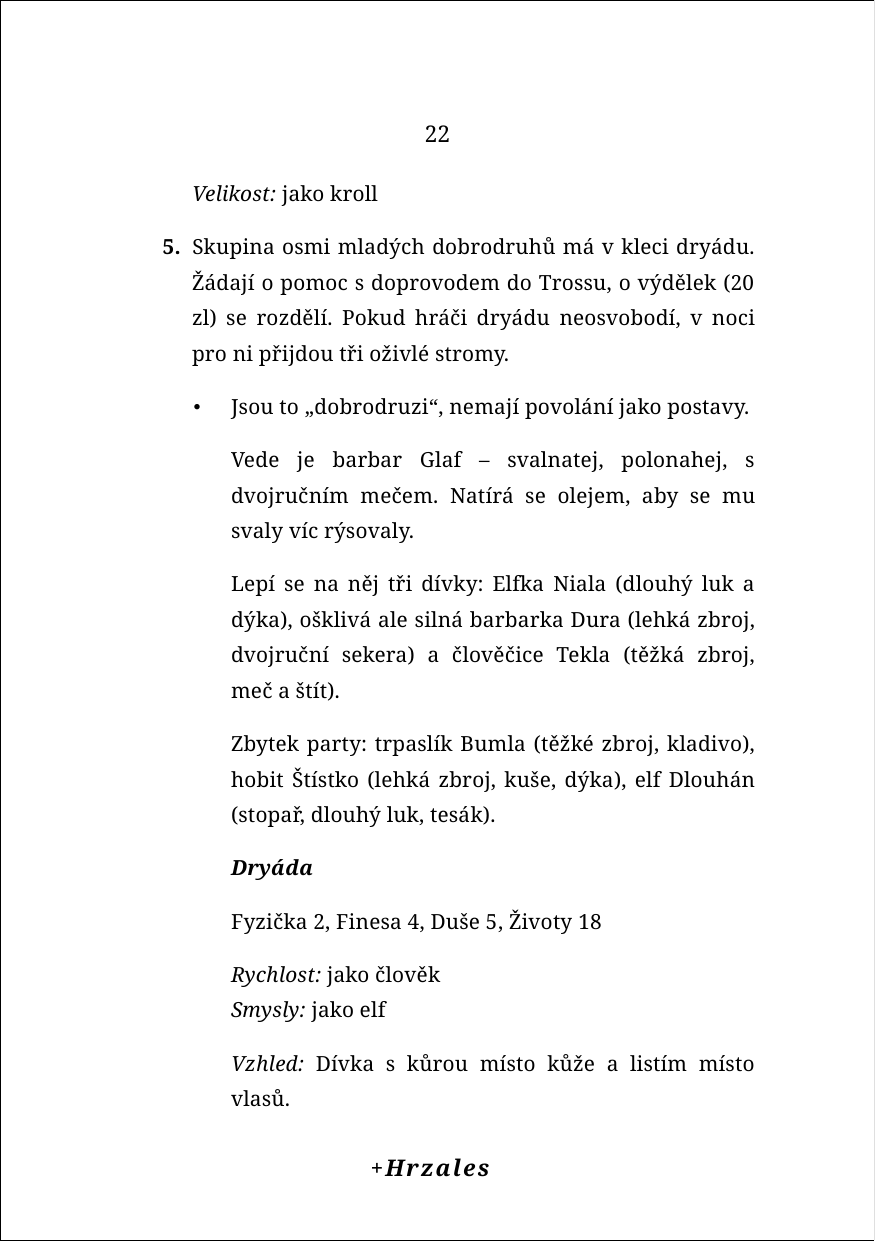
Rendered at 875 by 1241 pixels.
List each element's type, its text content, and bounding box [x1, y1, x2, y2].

list Vede je barbar Glaf – svalnatej, polonahej, s dvojručním mečem. Natírá se olejem, aby se mu svaly víc rýsovaly. [193, 445, 756, 545]
list Skupina osmi mladých dobrodruhů má v kleci dryádu. Žádají o pomoc s doprovodem do Trossu, o výdělek (20 zl) se rozdělí. Pokud hráči dryádu neosvobodí, v noci pro ni přijdou tři oživlé stromy. [162, 232, 756, 367]
list Velikost: jako kroll [162, 179, 756, 207]
list Lepí se na něj tři dívky: Elfka Niala (dlouhý luk a dýka), ošklivá ale silná barbarka Dura (lehká zbroj, dvojruční sekera) a člověčice Tekla (těžká zbroj, meč a štít). [193, 569, 756, 704]
list Fyzička 2, Finesa 4, Duše 5, Životy 18 [193, 907, 756, 935]
list Dryáda [193, 853, 756, 882]
list Jsou to „dobrodruzi“, nemají povolání jako postavy. [193, 392, 756, 420]
list Rychlost: jako člověk Smysly: jako elf [193, 960, 756, 1024]
list Vzhled: Dívka s kůrou místo kůže a listím místo vlasů. [193, 1049, 756, 1113]
list Zbytek party: trpaslík Bumla (těžké zbroj, kladivo), hobit Štístko (lehká zbroj, kuše, dýka), elf Dlouhán (stopař, dlouhý luk, tesák). [193, 729, 756, 829]
